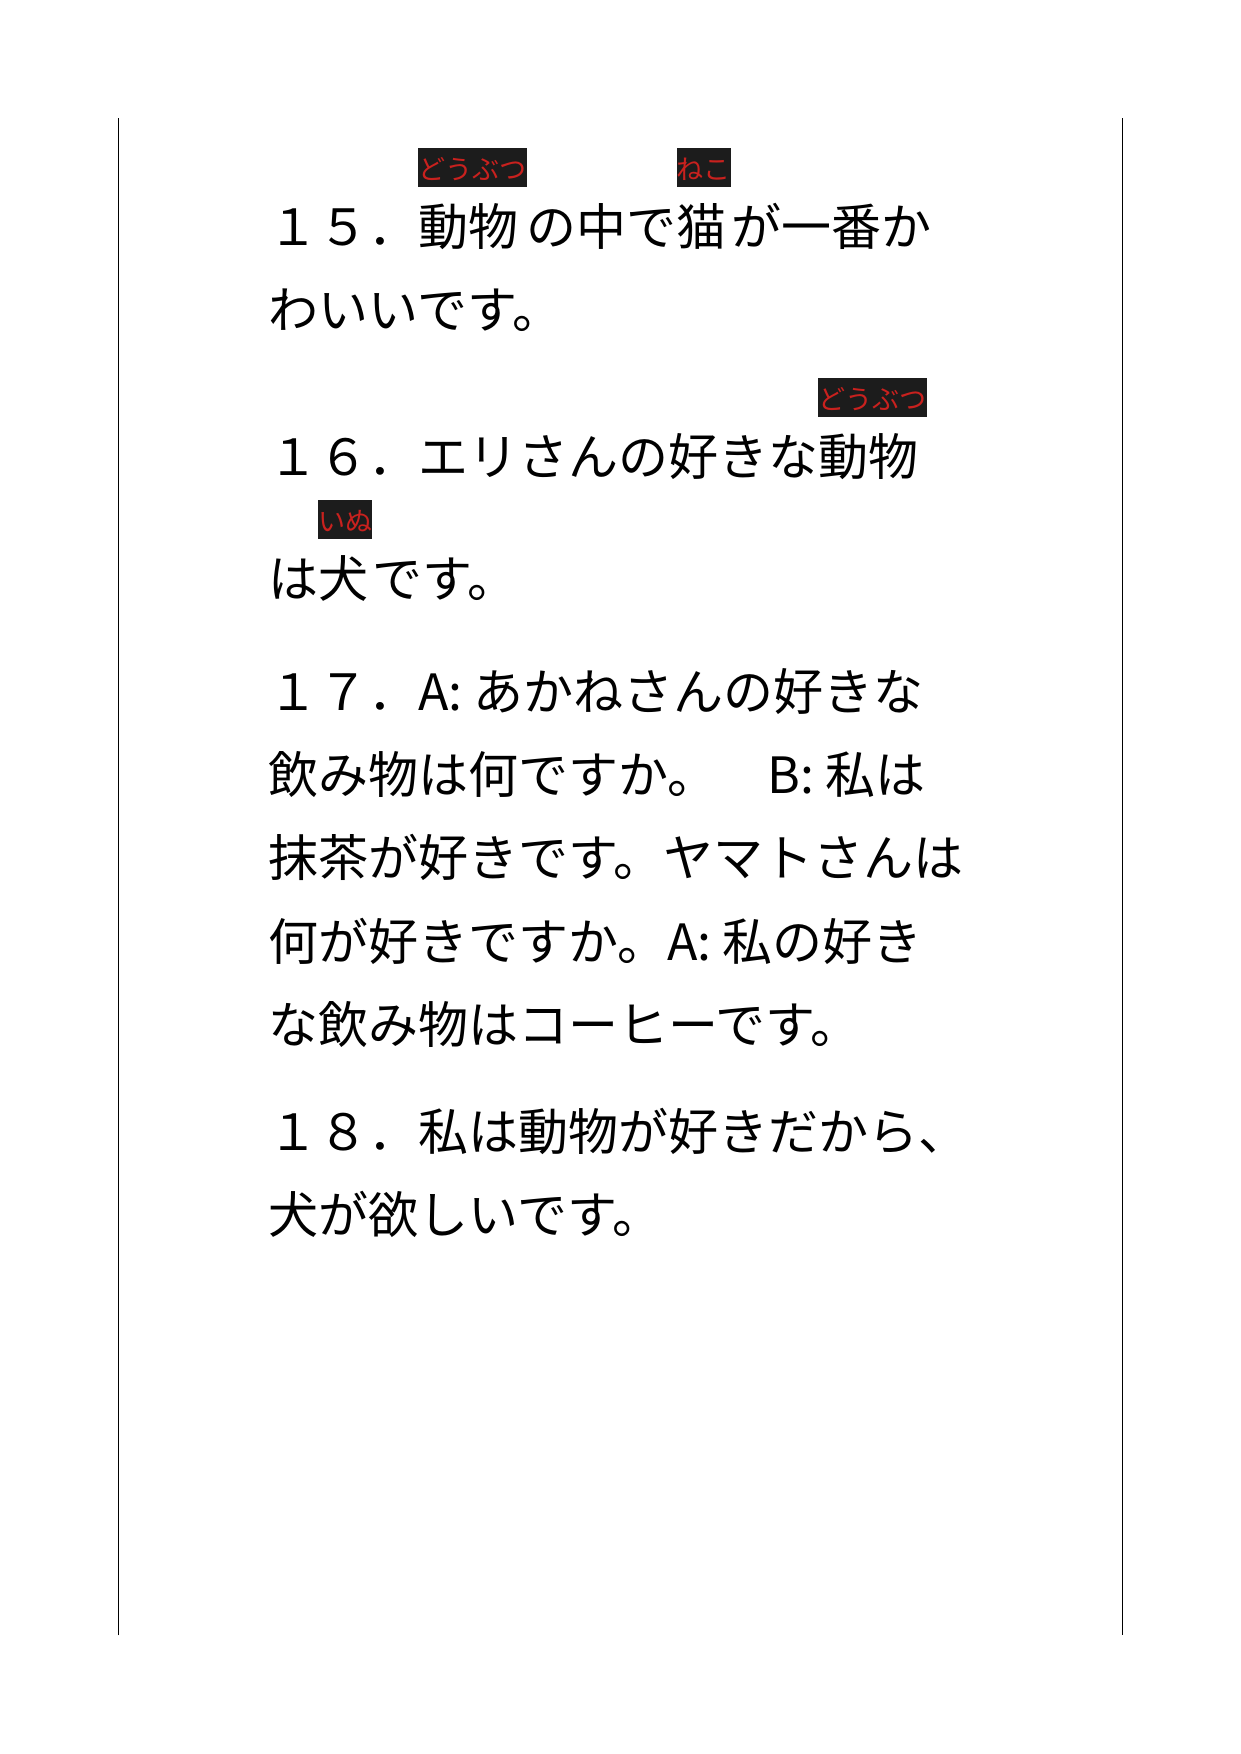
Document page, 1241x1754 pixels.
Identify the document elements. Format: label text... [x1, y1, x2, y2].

text １６．エリさんの好きな動物どうぶつは犬いぬです。 [268, 378, 972, 612]
text １７．A: あかねさんの好きな飲み物は何ですか。 B: 私は抹茶が好きです。ヤマトさんは何が好きですか。A: 私の好きな飲み物はコーヒーです。 [268, 652, 972, 1057]
text １８．私は動物が好きだから、犬が欲しいです。 [268, 1092, 972, 1248]
text １５．動物どうぶつの中で猫ねこが一番かわいいです。 [268, 148, 972, 343]
